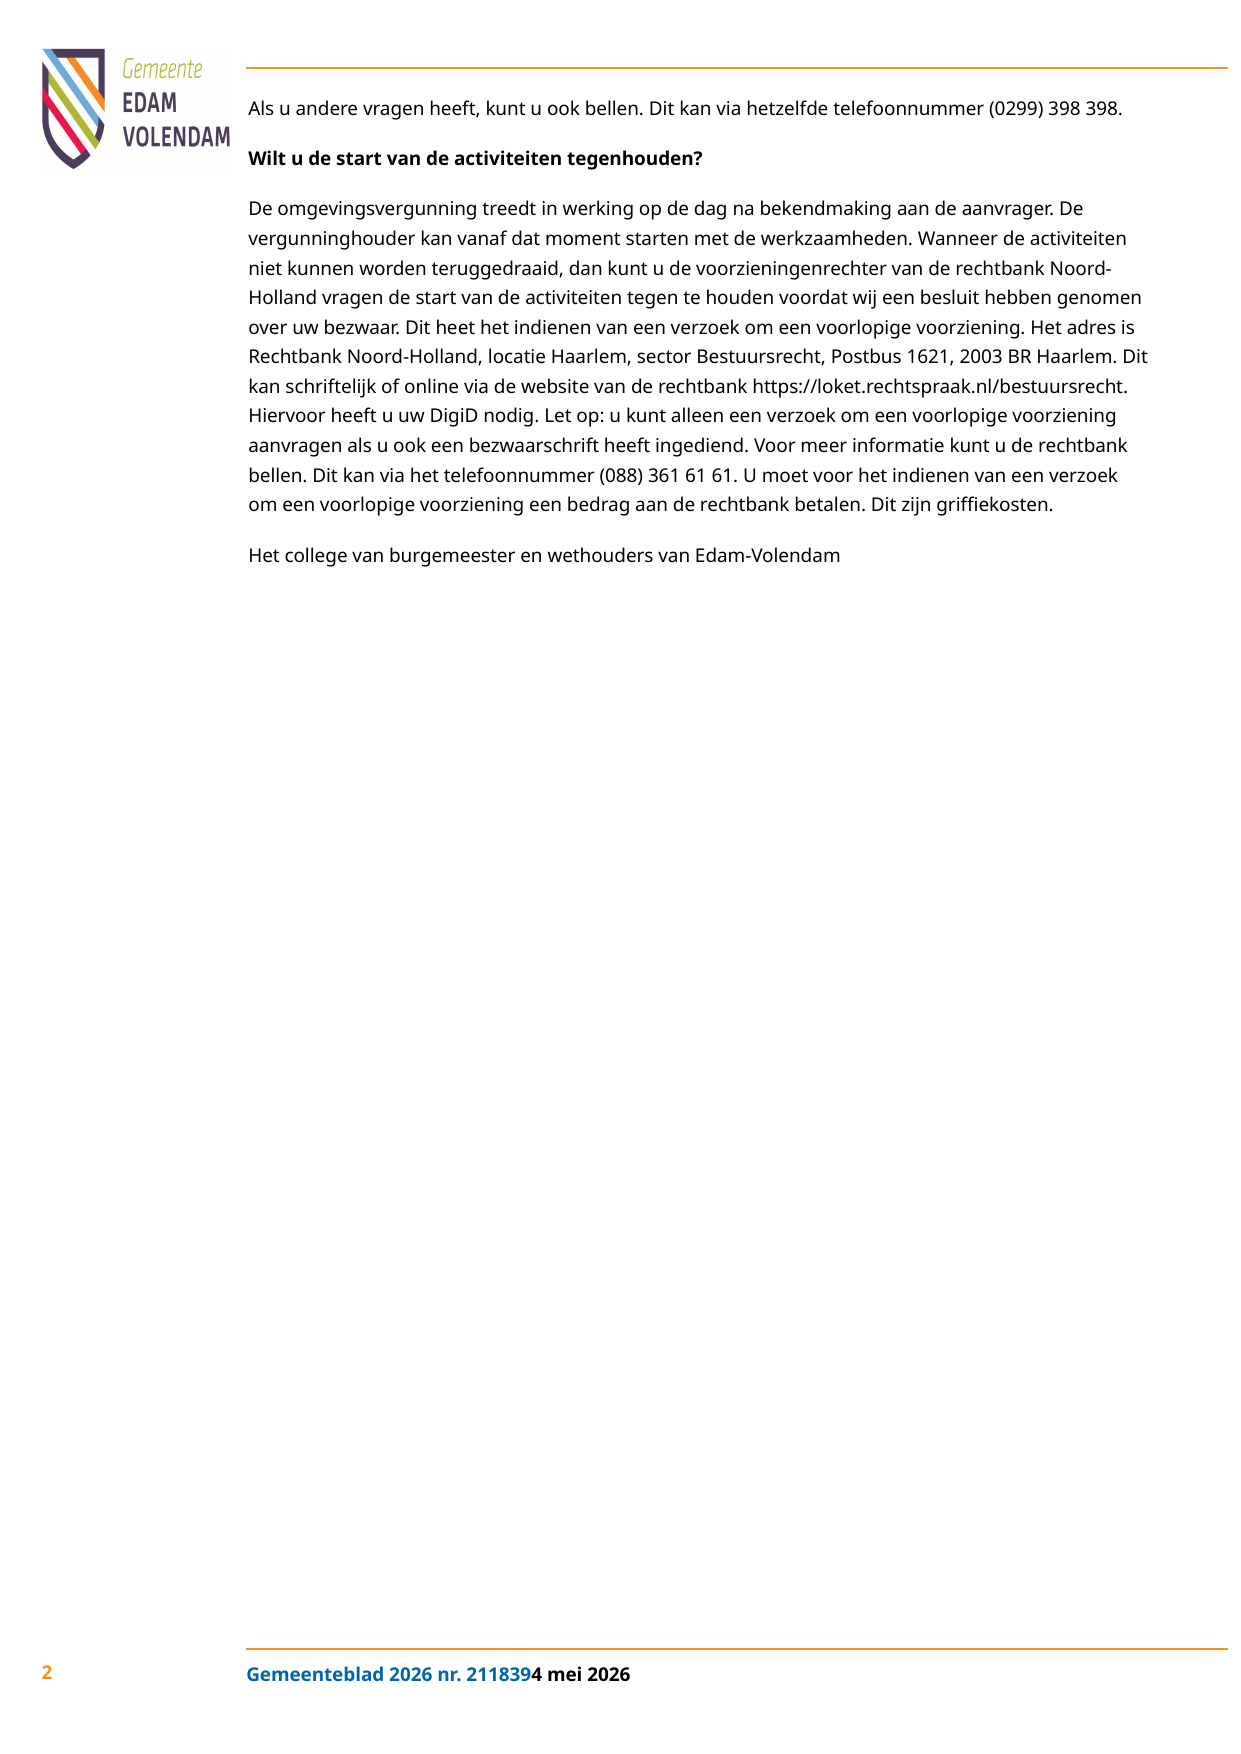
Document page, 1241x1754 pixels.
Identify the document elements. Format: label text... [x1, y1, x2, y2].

picture [41, 47, 231, 172]
text Als u andere vragen heeft, kunt u ook bellen. Dit kan via hetzelfde telefoonnummer (0299) 398 398. [248, 95, 1152, 121]
text Wilt u de start van de activiteiten tegenhouden? [248, 145, 1152, 171]
text De omgevingsvergunning treedt in werking op de dag na bekendmaking aan de aanvrager. De vergunninghouder kan vanaf dat moment starten met de werkzaamheden. Wanneer de activiteiten niet kunnen worden teruggedraaid, dan kunt u de voorzieningenrechter van de rechtbank Noord-Holland vragen de start van de activiteiten tegen te houden voordat wij een besluit hebben genomen over uw bezwaar. Dit heet het indienen van een verzoek om een voorlopige voorziening. Het adres is Rechtbank Noord-Holland, locatie Haarlem, sector Bestuursrecht, Postbus 1621, 2003 BR Haarlem. Dit kan schriftelijk of online via de website van de rechtbank https://loket.rechtspraak.nl/bestuursrecht. Hiervoor heeft u uw DigiD nodig. Let op: u kunt alleen een verzoek om een voorlopige voorziening aanvragen als u ook een bezwaarschrift heeft ingediend. Voor meer informatie kunt u de rechtbank bellen. Dit kan via het telefoonnummer (088) 361 61 61. U moet voor het indienen van een verzoek om een voorlopige voorziening een bedrag aan de rechtbank betalen. Dit zijn griffiekosten. [248, 196, 1152, 517]
text Het college van burgemeester en wethouders van Edam-Volendam [248, 542, 1152, 568]
